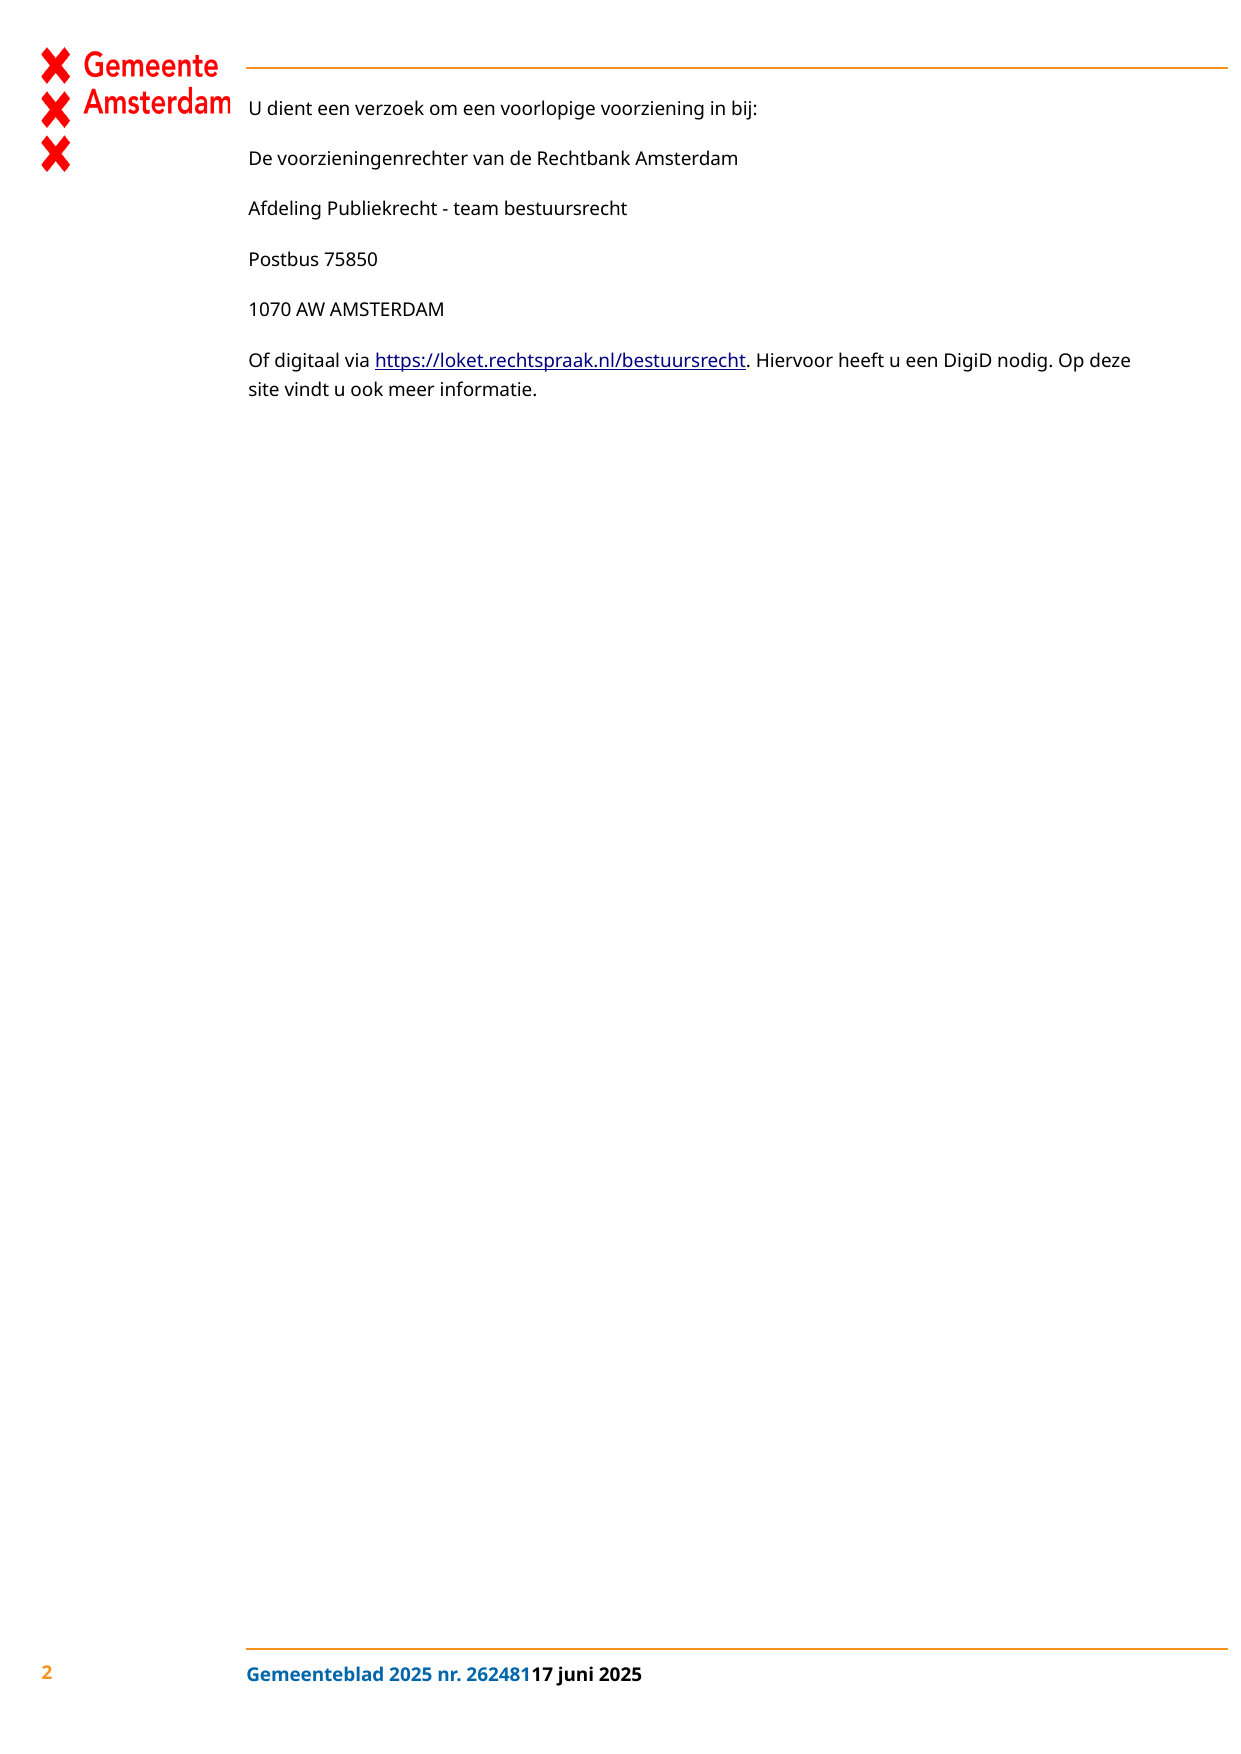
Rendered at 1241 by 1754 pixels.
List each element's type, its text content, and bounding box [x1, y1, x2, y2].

text De voorzieningenrechter van de Rechtbank Amsterdam [248, 145, 1152, 171]
picture [41, 47, 231, 172]
text Afdeling Publiekrecht - team bestuursrecht [248, 196, 1152, 221]
text Of digitaal via https://loket.rechtspraak.nl/bestuursrecht. Hiervoor heeft u een DigiD nodig. Op deze site vindt u ook meer informatie. [248, 347, 1152, 402]
text Postbus 75850 [248, 246, 1152, 272]
text U dient een verzoek om een voorlopige voorziening in bij: [248, 95, 1152, 121]
text 1070 AW AMSTERDAM [248, 296, 1152, 322]
